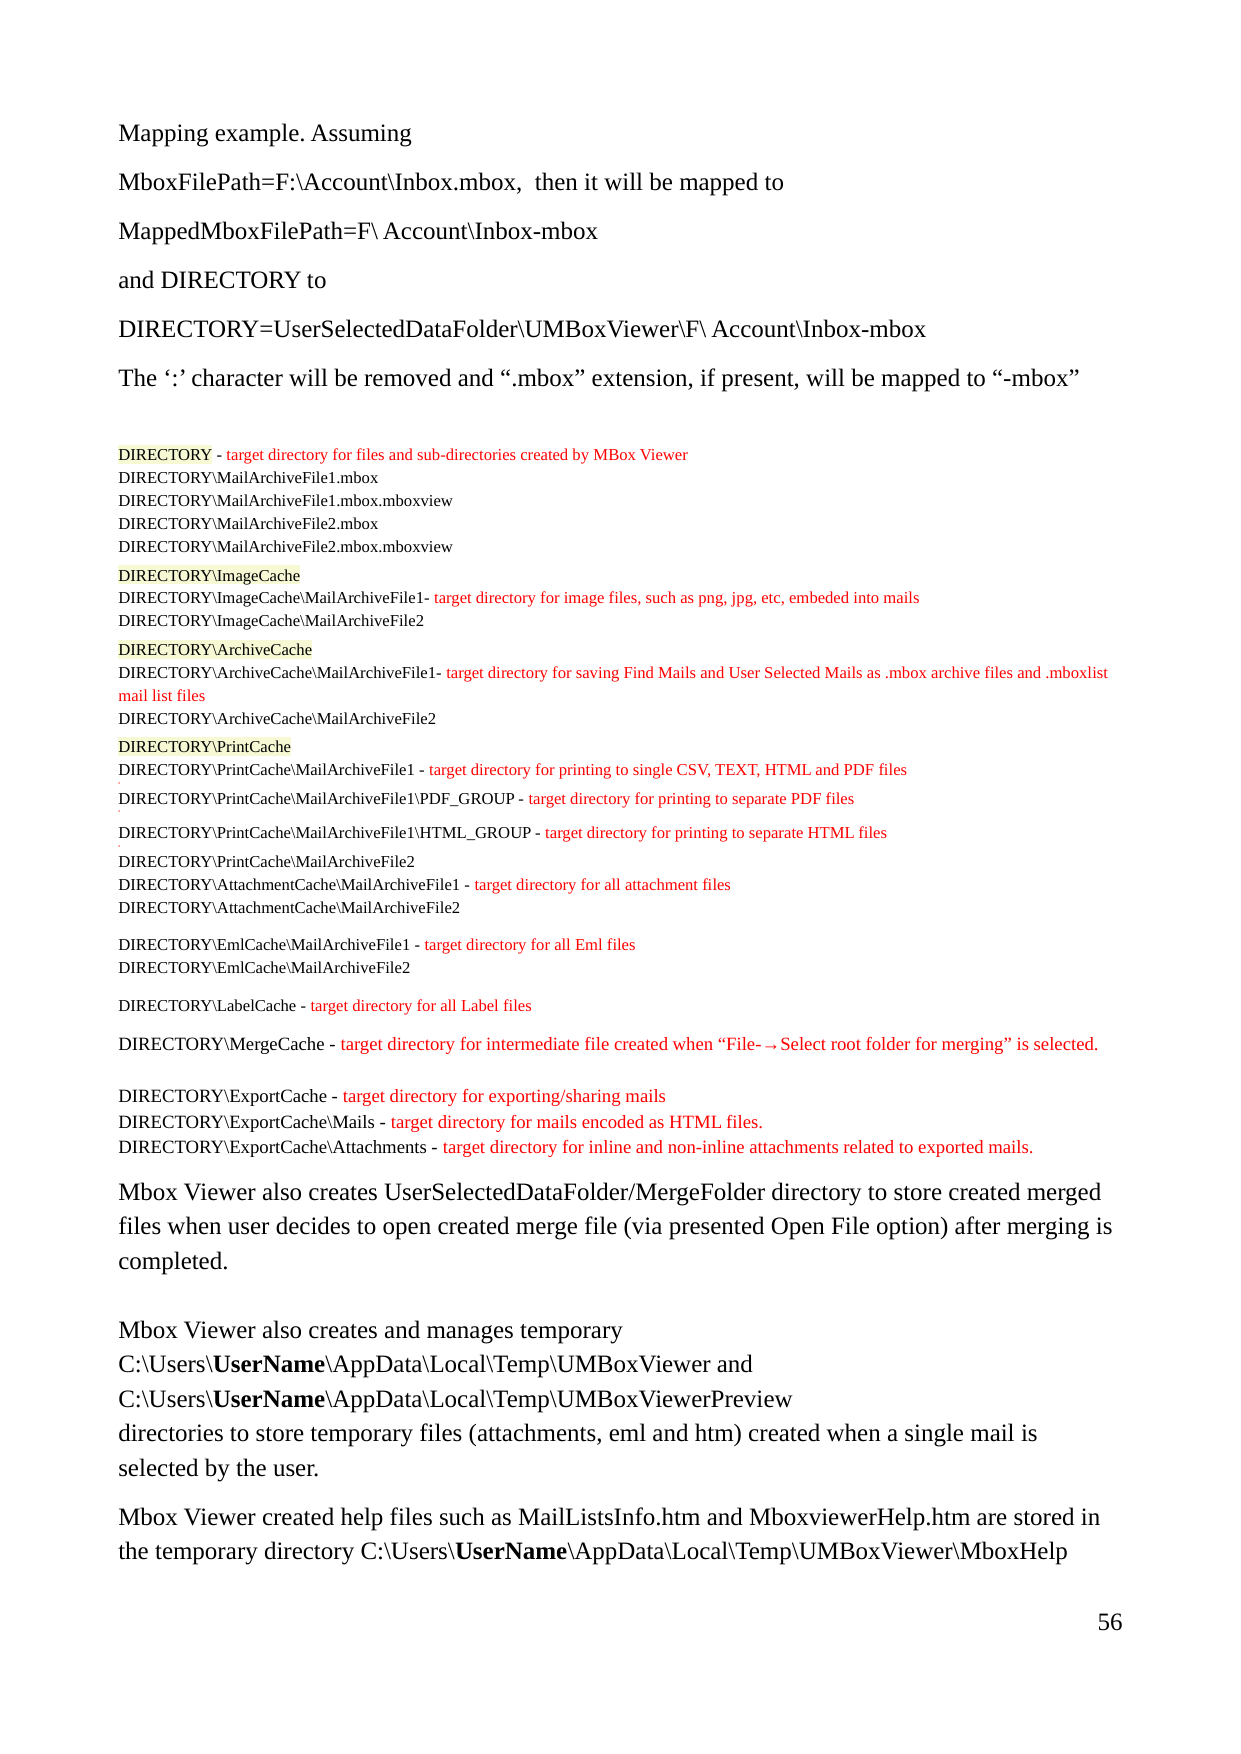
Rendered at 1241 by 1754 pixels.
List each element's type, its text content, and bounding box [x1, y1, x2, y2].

text Mbox Viewer created help files such as MailListsInfo.htm and MboxviewerHelp.htm are stored in the temporary directory C:\Users\UserName\AppData\Local\Temp\UMBoxViewer\MboxHelp [118, 1502, 1122, 1565]
text The ‘:’ character will be removed and “.mbox” extension, if present, will be mapped to “-mbox” [118, 363, 1122, 392]
text DIRECTORY\MergeCache - target directory for intermediate file created when “File-→Select root folder for merging” is selected. DIRECTORY\ExportCache - target directory for exporting/sharing mails DIRECTORY\ExportCache\Mails - target directory for mails encoded as HTML files. DIRECTORY\ExportCache\Attachments - target directory for inline and non-inline attachments related to exported mails. [118, 1033, 1122, 1158]
text Mbox Viewer also creates UserSelectedDataFolder/MergeFolder directory to store created merged files when user decides to open created merge file (via presented Open File option) after merging is completed. Mbox Viewer also creates and manages temporary C:\Users\UserName\AppData\Local\Temp\UMBoxViewer and C:\Users\UserName\AppData\Local\Temp\UMBoxViewerPreview directories to store temporary files (attachments, eml and htm) created when a single mail is selected by the user. [118, 1177, 1122, 1481]
text DIRECTORY\EmlCache\MailArchiveFile1 - target directory for all Eml files DIRECTORY\EmlCache\MailArchiveFile2 [118, 935, 1122, 977]
text DIRECTORY - target directory for files and sub-directories created by MBox Viewer DIRECTORY\MailArchiveFile1.mbox DIRECTORY\MailArchiveFile1.mbox.mboxview DIRECTORY\MailArchiveFile2.mbox DIRECTORY\MailArchiveFile2.mbox.mboxview DIRECTORY\ImageCache DIRECTORY\ImageCache\MailArchiveFile1- target directory for image files, such as png, jpg, etc, embeded into mails DIRECTORY\ImageCache\MailArchiveFile2 DIRECTORY\ArchiveCache DIRECTORY\ArchiveCache\MailArchiveFile1- target directory for saving Find Mails and User Selected Mails as .mbox archive files and .mboxlist mail list files DIRECTORY\ArchiveCache\MailArchiveFile2 DIRECTORY\PrintCache DIRECTORY\PrintCache\MailArchiveFile1 - target directory for printing to single CSV, TEXT, HTML and PDF files z DIRECTORY\PrintCache\MailArchiveFile1\PDF_GROUP - target directory for printing to separate PDF files z DIRECTORY\PrintCache\MailArchiveFile1\HTML_GROUP - target directory for printing to separate HTML files z DIRECTORY\PrintCache\MailArchiveFile2 DIRECTORY\AttachmentCache\MailArchiveFile1 - target directory for all attachment files DIRECTORY\AttachmentCache\MailArchiveFile2 [118, 412, 1122, 917]
text DIRECTORY=UserSelectedDataFolder\UMBoxViewer\F\ Account\Inbox-mbox [118, 314, 1122, 343]
text Mapping example. Assuming [118, 118, 1122, 147]
text MappedMboxFilePath=F\ Account\Inbox-mbox [118, 216, 1122, 245]
text and DIRECTORY to [118, 265, 1122, 294]
text MboxFilePath=F:\Account\Inbox.mbox, then it will be mapped to [118, 167, 1122, 196]
text DIRECTORY\LabelCache - target directory for all Label files [118, 996, 1122, 1015]
